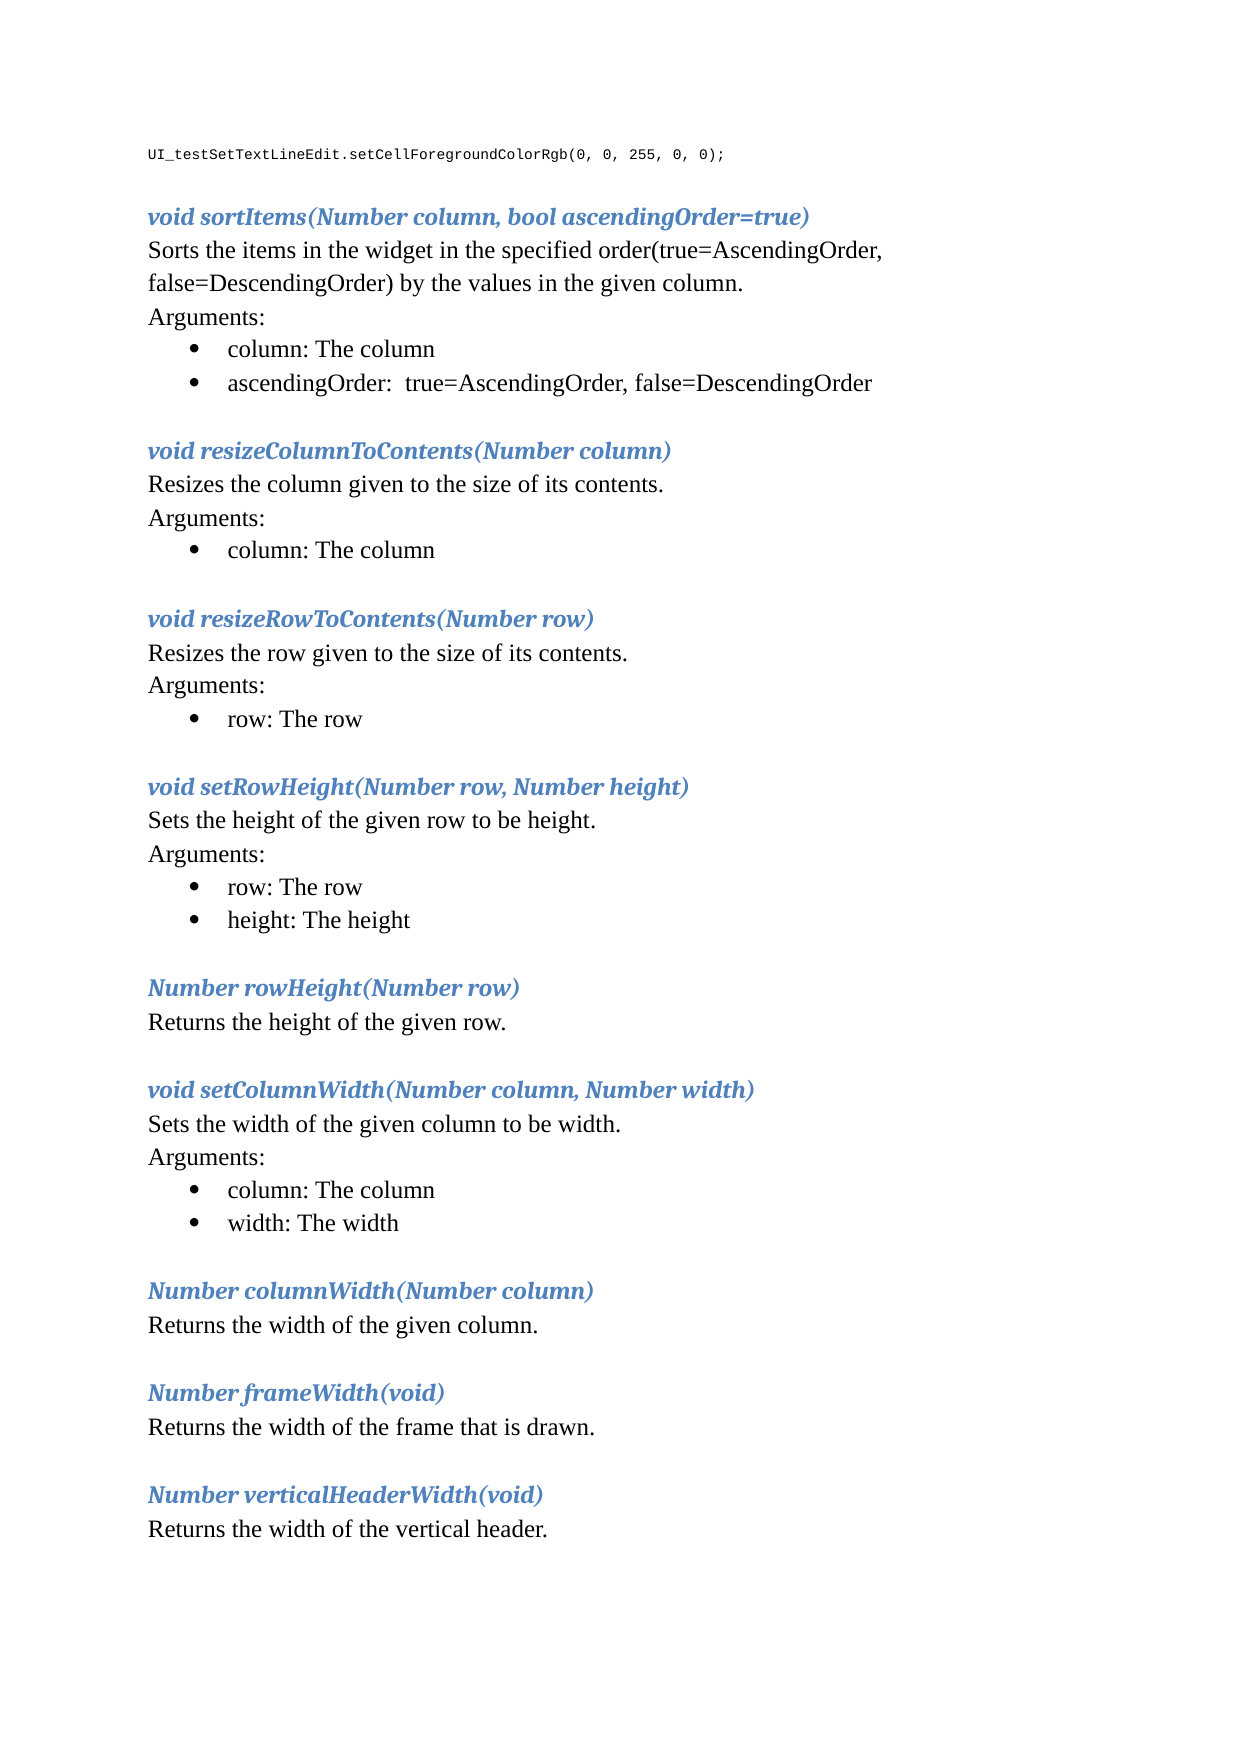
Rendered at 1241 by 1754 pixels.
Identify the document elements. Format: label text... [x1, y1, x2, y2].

subtitle Number verticalHeaderWidth(void) [148, 1481, 1093, 1509]
text Returns the width of the given column. [148, 1310, 1093, 1338]
list column: The column [190, 334, 1093, 363]
text Sets the height of the given row to be height. [148, 806, 1093, 834]
text Arguments: [148, 302, 1093, 330]
subtitle Number frameWidth(void) [148, 1379, 1093, 1407]
text Sets the width of the given column to be width. [148, 1109, 1093, 1137]
subtitle Number columnWidth(Number column) [148, 1277, 1093, 1305]
subtitle Number rowHeight(Number row) [148, 974, 1093, 1002]
text Returns the height of the given row. [148, 1007, 1093, 1035]
text Arguments: [148, 1142, 1093, 1170]
list row: The row [190, 872, 1093, 900]
text Arguments: [148, 503, 1093, 531]
list height: The height [190, 905, 1093, 933]
list width: The width [190, 1208, 1093, 1236]
text Resizes the column given to the size of its contents. [148, 469, 1093, 498]
subtitle void sortItems(Number column, bool ascendingOrder=true) [148, 202, 1093, 231]
text Sorts the items in the widget in the specified order(true=AscendingOrder, false=DescendingOrder) by the values in the given column. [148, 236, 1093, 297]
text Returns the width of the vertical header. [148, 1514, 1093, 1542]
list column: The column [190, 1175, 1093, 1203]
subtitle void resizeColumnToContents(Number column) [148, 437, 1093, 465]
text UI_testSetTextLineEdit.setCellForegroundColorRgb(0, 0, 255, 0, 0); [148, 148, 1093, 164]
list ascendingOrder: true=AscendingOrder, false=DescendingOrder [190, 368, 1093, 396]
subtitle void setColumnWidth(Number column, Number width) [148, 1076, 1093, 1104]
text Resizes the row given to the size of its contents. [148, 638, 1093, 666]
list row: The row [190, 704, 1093, 732]
subtitle void resizeRowToContents(Number row) [148, 604, 1093, 633]
subtitle void setRowHeight(Number row, Number height) [148, 773, 1093, 801]
text Arguments: [148, 839, 1093, 867]
text Arguments: [148, 671, 1093, 699]
list column: The column [190, 536, 1093, 564]
text Returns the width of the frame that is drawn. [148, 1412, 1093, 1440]
